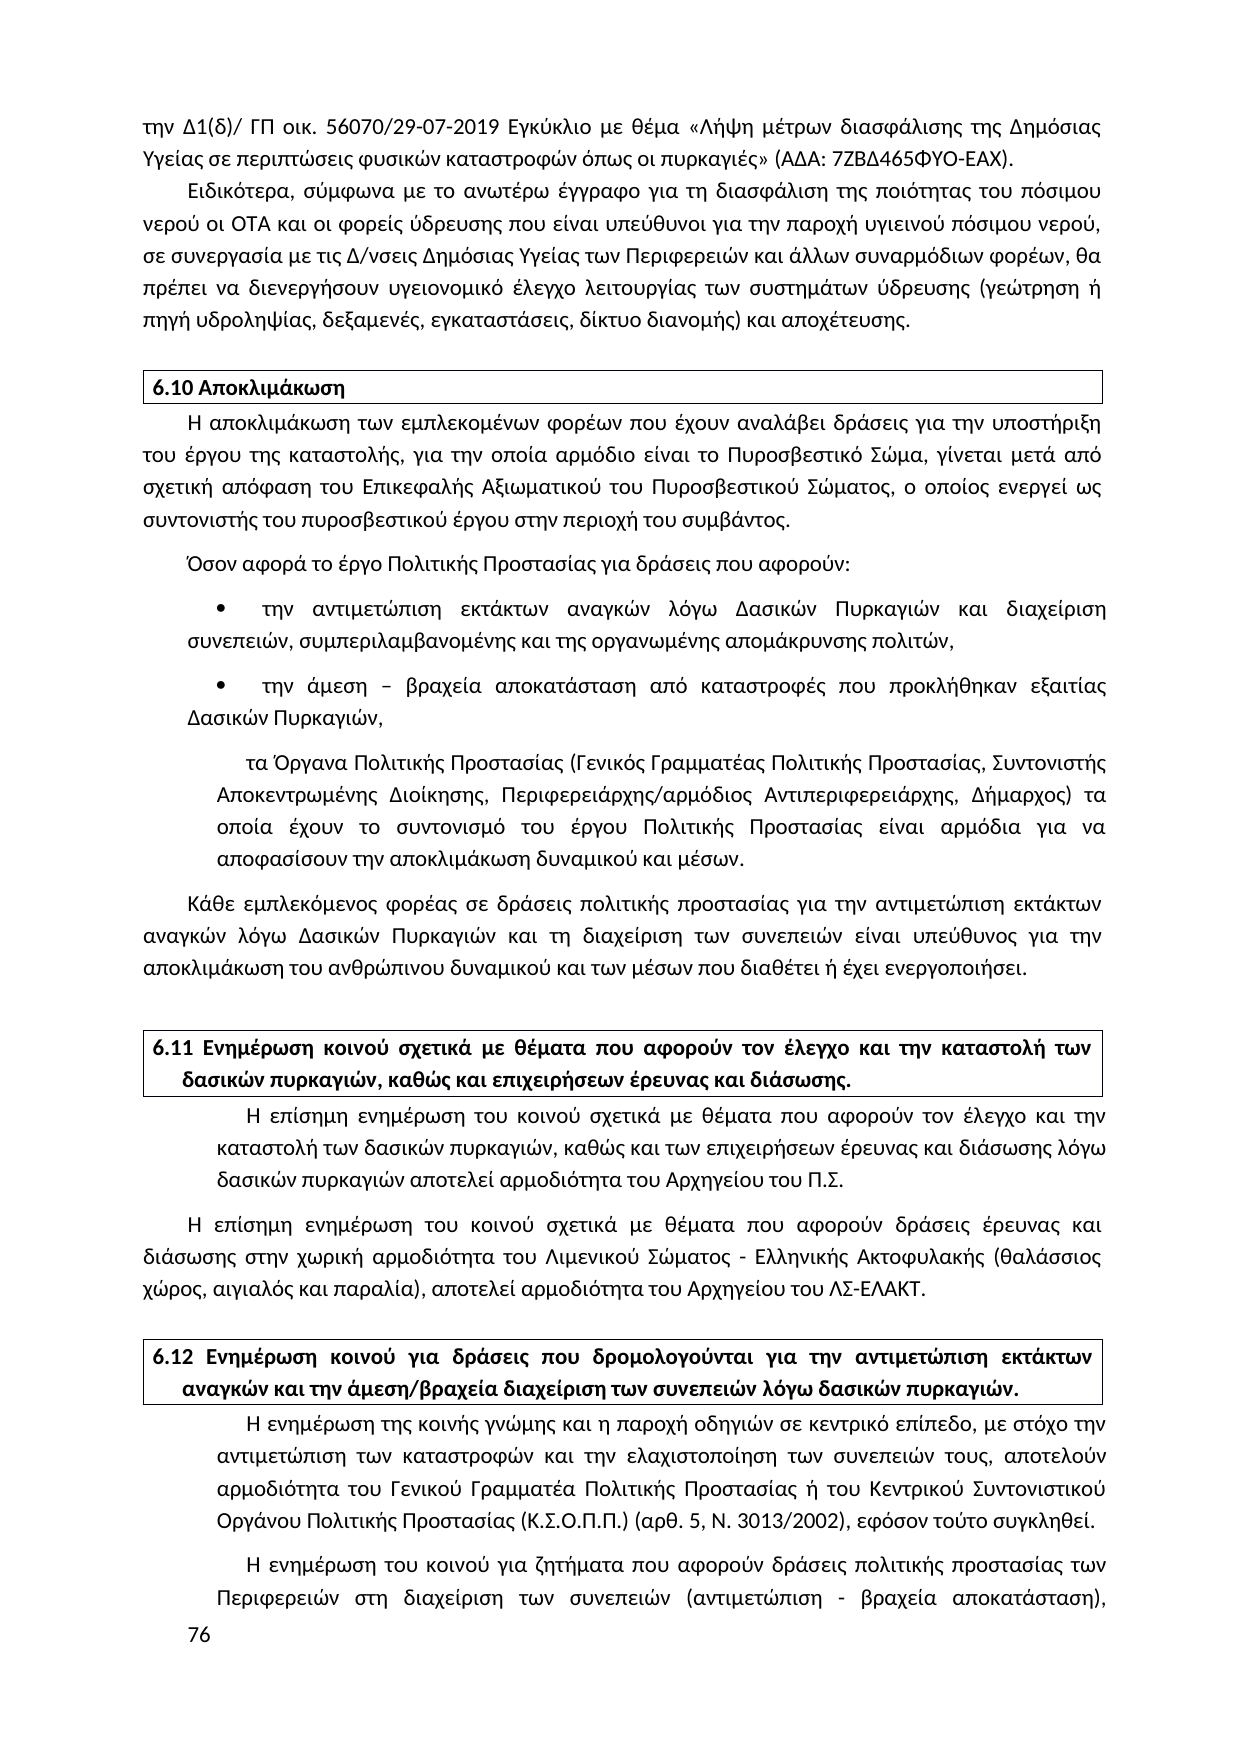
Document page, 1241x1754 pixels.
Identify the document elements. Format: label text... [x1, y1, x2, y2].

text Η ενημέρωση του κοινού για ζητήματα που αφορούν δράσεις πολιτικής προστασίας των Περιφερειών στη διαχείριση των συνεπειών (αντιμετώπιση - βραχεία αποκατάσταση), [217, 1551, 1107, 1611]
subtitle 6.10 Αποκλιμάκωση [144, 371, 1102, 403]
text Ειδικότερα, σύμφωνα με το ανωτέρω έγγραφο για τη διασφάλιση της ποιότητας του πόσιμου νερού οι ΟΤΑ και οι φορείς ύδρευσης που είναι υπεύθυνοι για την παροχή υγιεινού πόσιμου νερού, σε συνεργασία με τις Δ/νσεις Δημόσιας Υγείας των Περιφερειών και άλλων συναρμόδιων φορέων, θα πρέπει να διενεργήσουν υγειονομικό έλεγχο λειτουργίας των συστημάτων ύδρευσης (γεώτρηση ή πηγή υδροληψίας, δεξαμενές, εγκαταστάσεις, δίκτυο διανομής) και αποχέτευσης. [143, 177, 1103, 333]
text Όσον αφορά το έργο Πολιτικής Προστασίας για δράσεις που αφορούν: [143, 549, 1103, 577]
subtitle 6.11 Ενημέρωση κοινού σχετικά με θέματα που αφορούν τον έλεγχο και την καταστολή των δασικών πυρκαγιών, καθώς και επιχειρήσεων έρευνας και διάσωσης. [144, 1031, 1102, 1096]
text Η αποκλιμάκωση των εμπλεκομένων φορέων που έχουν αναλάβει δράσεις για την υποστήριξη του έργου της καταστολής, για την οποία αρμόδιο είναι το Πυροσβεστικό Σώμα, γίνεται μετά από σχετική απόφαση του Επικεφαλής Αξιωματικού του Πυροσβεστικού Σώματος, ο οποίος ενεργεί ως συντονιστής του πυροσβεστικού έργου στην περιοχή του συμβάντος. [143, 408, 1103, 533]
text Κάθε εμπλεκόμενος φορέας σε δράσεις πολιτικής προστασίας για την αντιμετώπιση εκτάκτων αναγκών λόγω Δασικών Πυρκαγιών και τη διαχείριση των συνεπειών είναι υπεύθυνος για την αποκλιμάκωση του ανθρώπινου δυναμικού και των μέσων που διαθέτει ή έχει ενεργοποιήσει. [143, 889, 1103, 981]
list την αντιμετώπιση εκτάκτων αναγκών λόγω Δασικών Πυρκαγιών και διαχείριση συνεπειών, συμπεριλαμβανομένης και της οργανωμένης απομάκρυνσης πολιτών, [187, 594, 1107, 654]
text την Δ1(δ)/ ΓΠ οικ. 56070/29-07-2019 Εγκύκλιο με θέμα «Λήψη μέτρων διασφάλισης της Δημόσιας Υγείας σε περιπτώσεις φυσικών καταστροφών όπως οι πυρκαγιές» (ΑΔΑ: 7ΖΒΔ465ΦΥΟ-ΕΑΧ). [143, 112, 1103, 172]
text τα Όργανα Πολιτικής Προστασίας (Γενικός Γραμματέας Πολιτικής Προστασίας, Συντονιστής Αποκεντρωμένης Διοίκησης, Περιφερειάρχης/αρμόδιος Αντιπεριφερειάρχης, Δήμαρχος) τα οποία έχουν το συντονισμό του έργου Πολιτικής Προστασίας είναι αρμόδια για να αποφασίσουν την αποκλιμάκωση δυναμικού και μέσων. [217, 748, 1107, 872]
list την άμεση – βραχεία αποκατάσταση από καταστροφές που προκλήθηκαν εξαιτίας Δασικών Πυρκαγιών, [187, 671, 1107, 731]
text Η επίσημη ενημέρωση του κοινού σχετικά με θέματα που αφορούν δράσεις έρευνας και διάσωσης στην χωρική αρμοδιότητα του Λιμενικού Σώματος - Ελληνικής Ακτοφυλακής (θαλάσσιος χώρος, αιγιαλός και παραλία), αποτελεί αρμοδιότητα του Αρχηγείου του ΛΣ-ΕΛΑΚΤ. [143, 1210, 1103, 1302]
text Η ενημέρωση της κοινής γνώμης και η παροχή οδηγιών σε κεντρικό επίπεδο, με στόχο την αντιμετώπιση των καταστροφών και την ελαχιστοποίηση των συνεπειών τους, αποτελούν αρμοδιότητα του Γενικού Γραμματέα Πολιτικής Προστασίας ή του Κεντρικού Συντονιστικού Οργάνου Πολιτικής Προστασίας (Κ.Σ.Ο.Π.Π.) (αρθ. 5, Ν. 3013/2002), εφόσον τούτο συγκληθεί. [217, 1409, 1107, 1534]
text Η επίσημη ενημέρωση του κοινού σχετικά με θέματα που αφορούν τον έλεγχο και την καταστολή των δασικών πυρκαγιών, καθώς και των επιχειρήσεων έρευνας και διάσωσης λόγω δασικών πυρκαγιών αποτελεί αρμοδιότητα του Αρχηγείου του Π.Σ. [217, 1101, 1107, 1193]
subtitle 6.12 Ενημέρωση κοινού για δράσεις που δρομολογούνται για την αντιμετώπιση εκτάκτων αναγκών και την άμεση/βραχεία διαχείριση των συνεπειών λόγω δασικών πυρκαγιών. [144, 1340, 1102, 1404]
